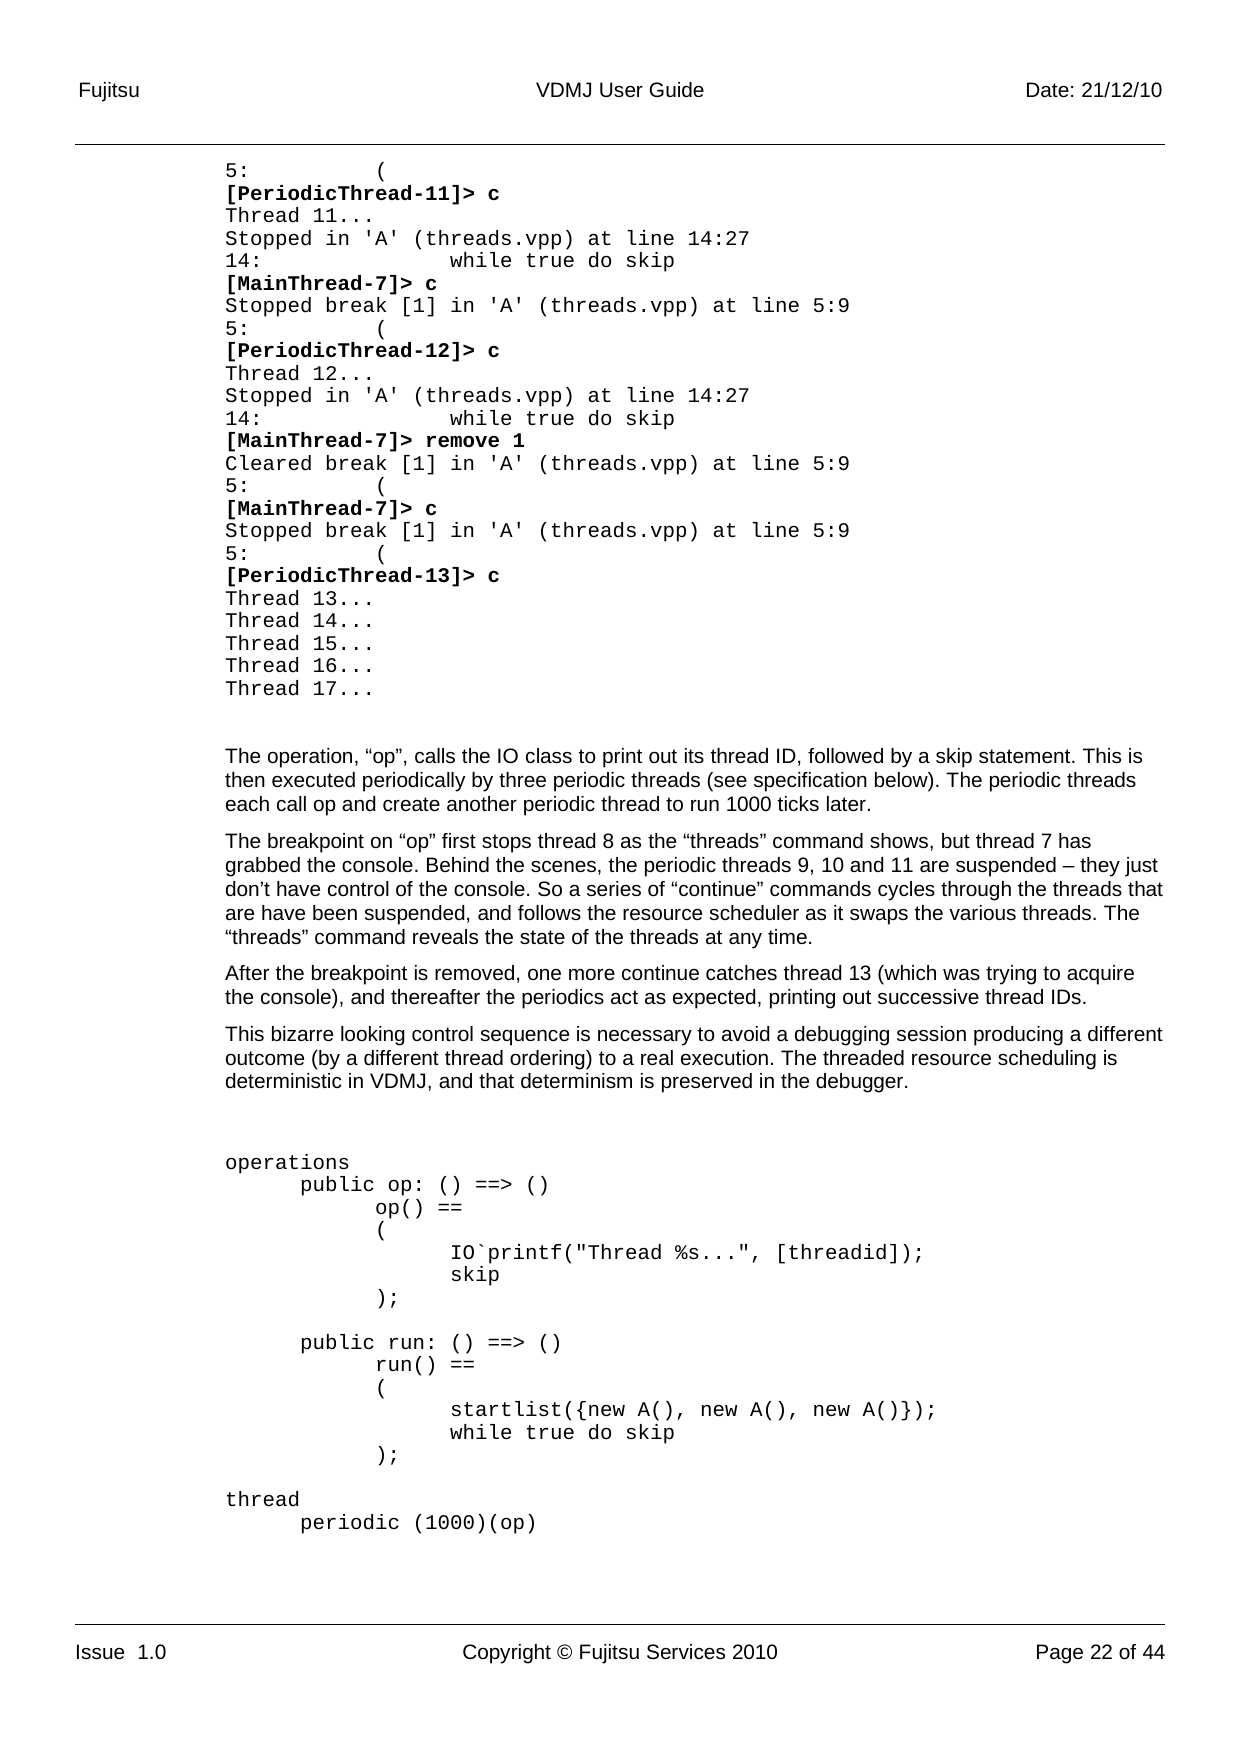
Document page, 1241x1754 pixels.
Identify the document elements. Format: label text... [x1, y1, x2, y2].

text Thread 17... [225, 677, 1165, 700]
text Stopped in 'A' (threads.vpp) at line 14:27 [225, 227, 1165, 250]
text ); [225, 1444, 1165, 1466]
text Cleared break [1] in 'A' (threads.vpp) at line 5:9 [225, 452, 1165, 475]
text 5: ( [225, 160, 1165, 182]
text thread [225, 1489, 1165, 1511]
text Thread 12... [225, 362, 1165, 385]
text Stopped break [1] in 'A' (threads.vpp) at line 5:9 [225, 295, 1165, 317]
text public run: () ==> () [225, 1331, 1165, 1354]
text Stopped break [1] in 'A' (threads.vpp) at line 5:9 [225, 520, 1165, 542]
text op() == [225, 1196, 1165, 1219]
text run() == [225, 1354, 1165, 1376]
text skip [225, 1264, 1165, 1286]
text This bizarre looking control sequence is necessary to avoid a debugging session producing a different outcome (by a different thread ordering) to a real execution. The threaded resource scheduling is deterministic in VDMJ, and that determinism is preserved in the debugger. [225, 1022, 1165, 1094]
text ( [225, 1376, 1165, 1399]
text periodic (1000)(op) [225, 1511, 1165, 1534]
text [PeriodicThread-12]> c [225, 340, 1165, 362]
text Thread 14... [225, 610, 1165, 632]
text The operation, “op”, calls the IO class to print out its thread ID, followed by a skip statement. This is then executed periodically by three periodic threads (see specification below). The periodic threads each call op and create another periodic thread to run 1000 ticks later. [225, 745, 1165, 817]
text ); [225, 1286, 1165, 1309]
text Thread 13... [225, 587, 1165, 610]
text startlist({new A(), new A(), new A()}); [225, 1399, 1165, 1421]
text 5: ( [225, 475, 1165, 497]
text Thread 15... [225, 632, 1165, 655]
text ( [225, 1219, 1165, 1241]
text 5: ( [225, 542, 1165, 565]
text After the breakpoint is removed, one more continue catches thread 13 (which was trying to acquire the console), and thereafter the periodics act as expected, printing out successive thread IDs. [225, 961, 1165, 1009]
text The breakpoint on “op” first stops thread 8 as the “threads” command shows, but thread 7 has grabbed the console. Behind the scenes, the periodic threads 9, 10 and 11 are suspended – they just don’t have control of the console. So a series of “continue” commands cycles through the threads that are have been suspended, and follows the resource scheduler as it swaps the various threads. The “threads” command reveals the state of the threads at any time. [225, 829, 1165, 949]
text while true do skip [225, 1421, 1165, 1444]
text 14: while true do skip [225, 250, 1165, 272]
text operations [225, 1151, 1165, 1174]
text 5: ( [225, 317, 1165, 340]
text IO`printf("Thread %s...", [threadid]); [225, 1241, 1165, 1264]
text Stopped in 'A' (threads.vpp) at line 14:27 [225, 385, 1165, 407]
text [PeriodicThread-13]> c [225, 565, 1165, 587]
text public op: () ==> () [225, 1174, 1165, 1196]
text 14: while true do skip [225, 407, 1165, 430]
text Thread 11... [225, 205, 1165, 227]
text [MainThread-7]> remove 1 [225, 430, 1165, 452]
text [MainThread-7]> c [225, 272, 1165, 295]
text [PeriodicThread-11]> c [225, 182, 1165, 205]
text Thread 16... [225, 655, 1165, 677]
text [MainThread-7]> c [225, 497, 1165, 520]
